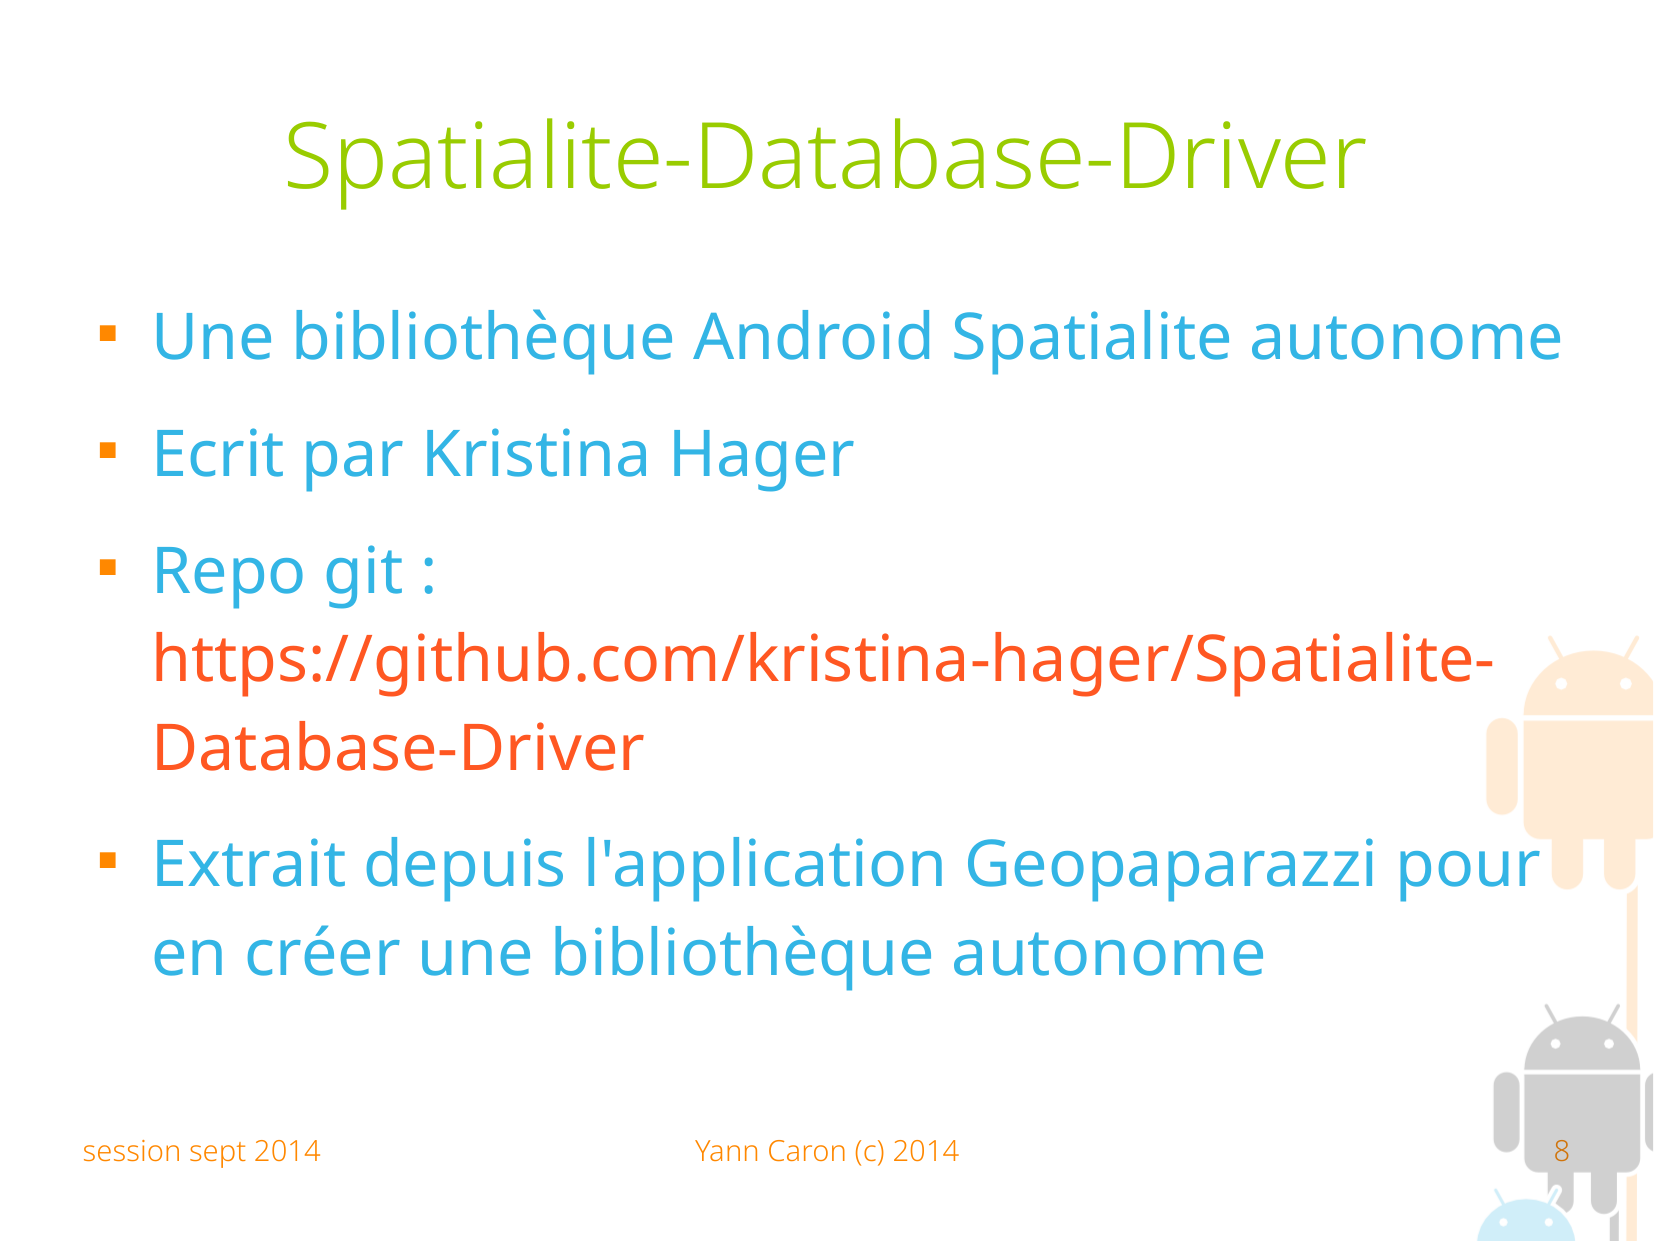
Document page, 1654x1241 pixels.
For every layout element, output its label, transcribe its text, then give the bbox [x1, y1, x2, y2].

title Spatialite-Database-Driver [82, 49, 1571, 257]
picture [240, 423, 1654, 1241]
list Une bibliothèque Android Spatialite autonome Ecrit par Kristina Hager Repo git : https://github.com/kristina-hager/Spatialite-Database-Driver Extrait depuis l'application Geopaparazzi pour en créer une bibliothèque autonome [82, 290, 1571, 1010]
